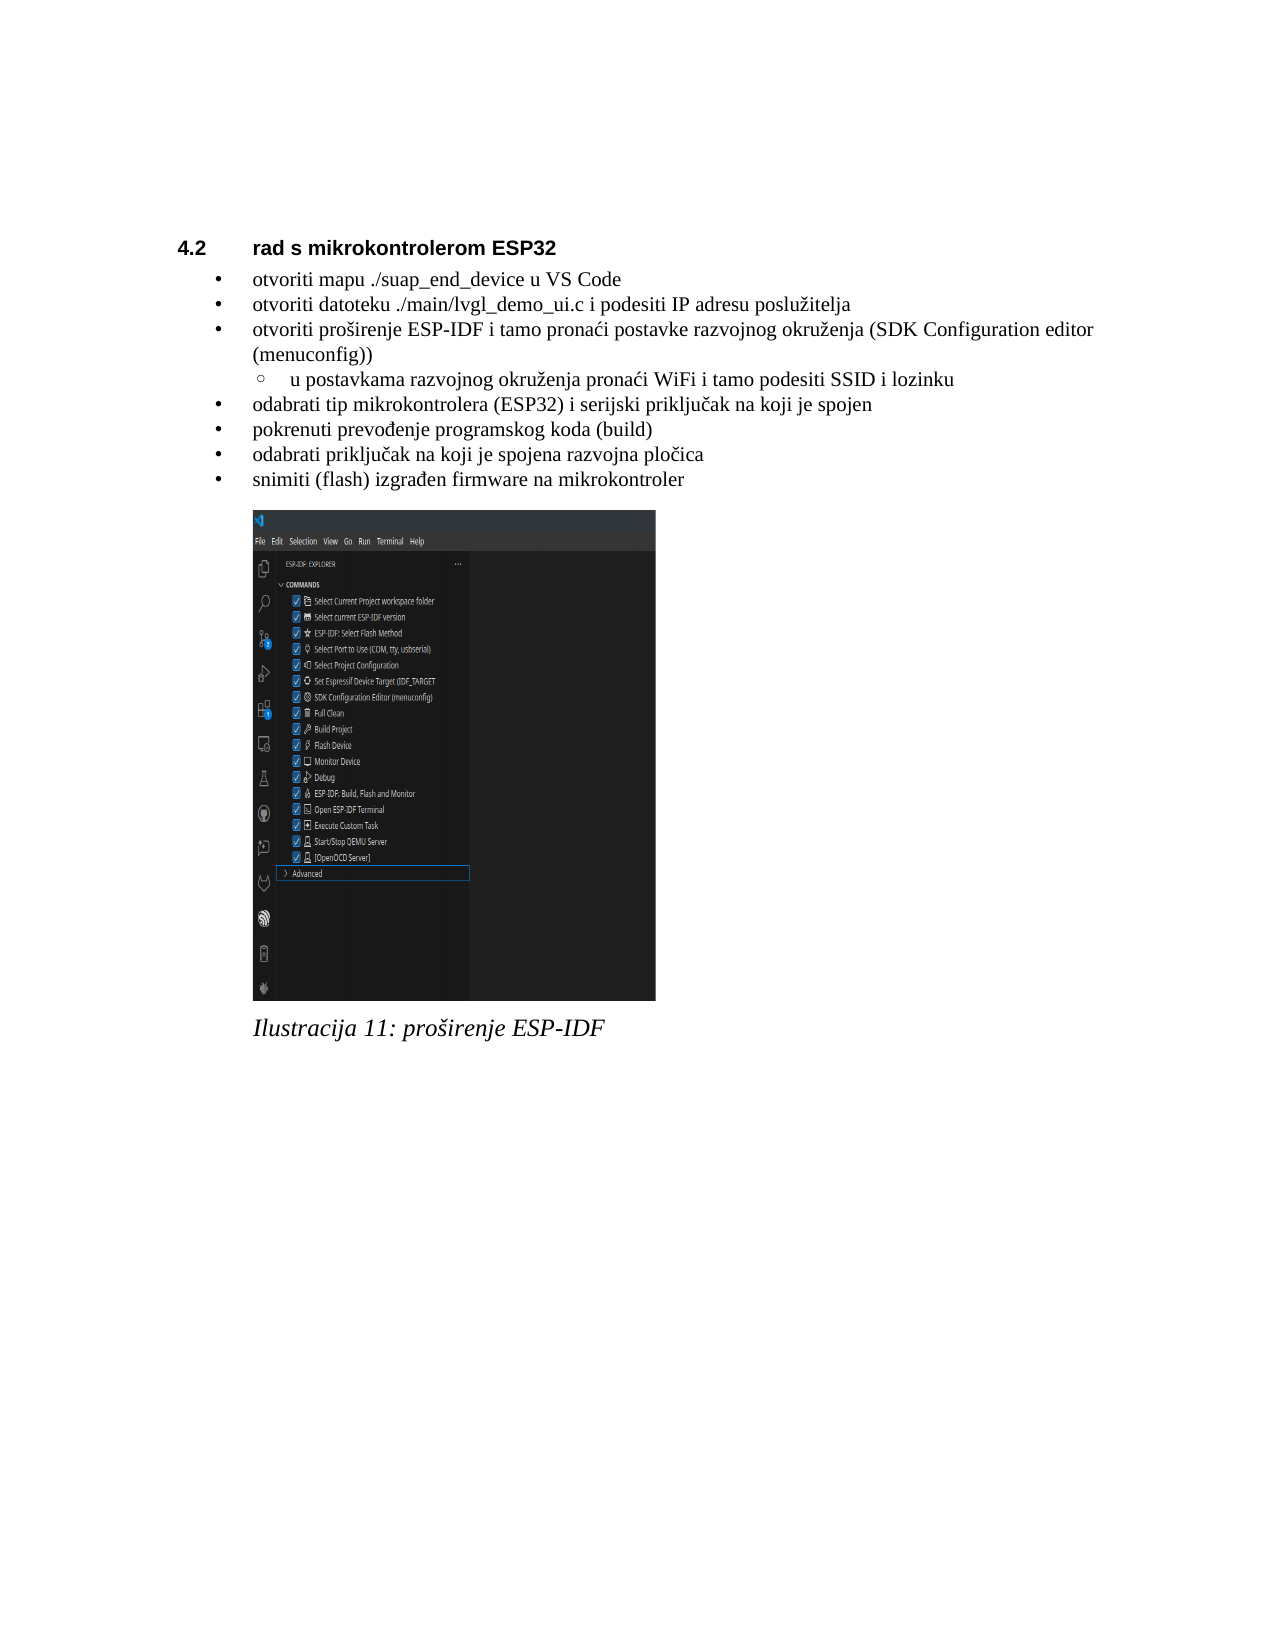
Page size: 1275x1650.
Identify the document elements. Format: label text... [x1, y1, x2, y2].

list otvoriti mapu ./suap_end_device u VS Code [215, 266, 1127, 291]
list snimiti (flash) izgrađen firmware na mikrokontroler [215, 466, 1127, 491]
list pokrenuti prevođenje programskog koda (build) [215, 416, 1127, 441]
list otvoriti proširenje ESP-IDF i tamo pronaći postavke razvojnog okruženja (SDK Configuration editor (menuconfig)) [215, 316, 1127, 366]
list u postavkama razvojnog okruženja pronaći WiFi i tamo podesiti SSID i lozinku [252, 366, 1127, 391]
list otvoriti datoteku ./main/lvgl_demo_ui.c i podesiti IP adresu poslužitelja [215, 291, 1127, 316]
list odabrati priključak na koji je spojena razvojna pločica [215, 441, 1127, 466]
subtitle rad s mikrokontrolerom ESP32 [177, 235, 1127, 260]
text Ilustracija 11: proširenje ESP-IDF [253, 510, 656, 1042]
list odabrati tip mikrokontrolera (ESP32) i serijski priključak na koji je spojen [215, 391, 1127, 416]
